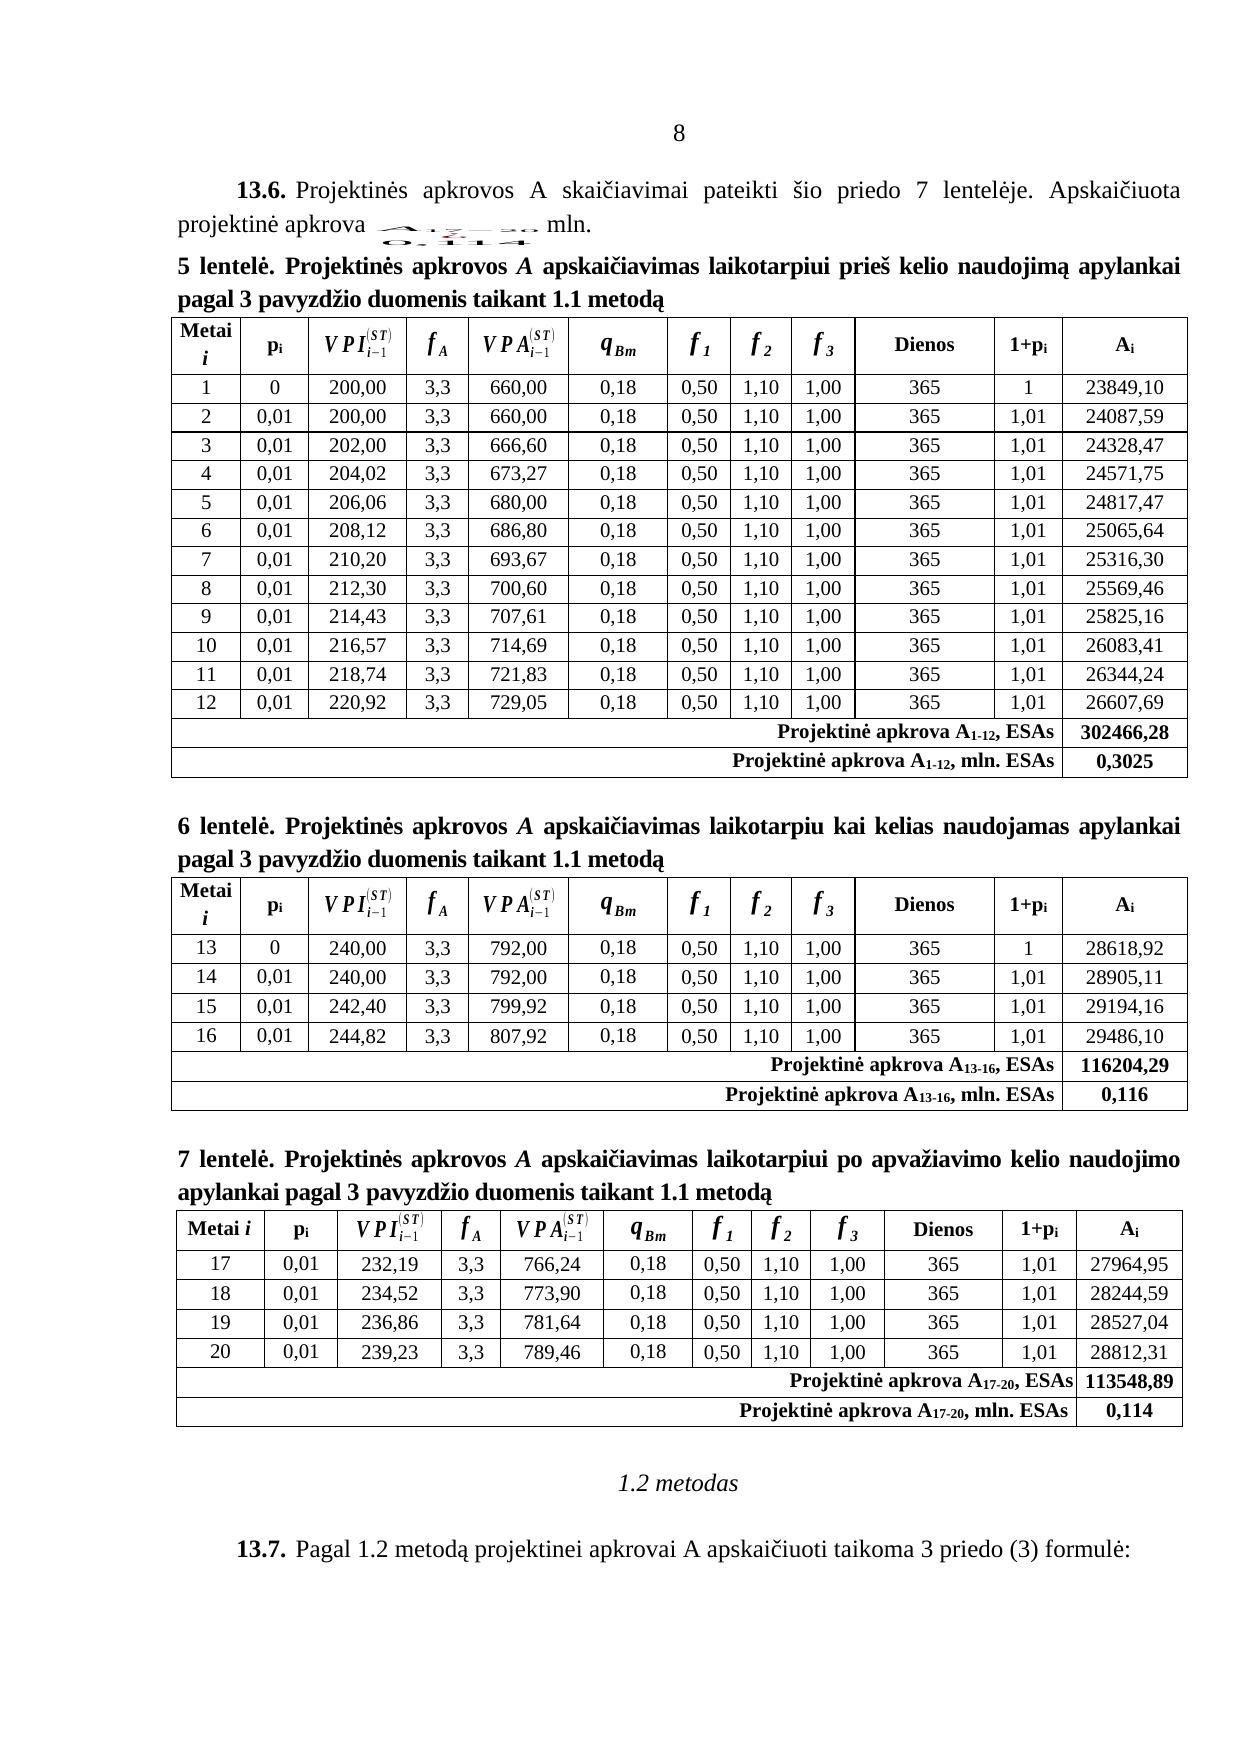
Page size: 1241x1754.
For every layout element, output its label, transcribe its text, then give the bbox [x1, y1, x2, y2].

table_cell 0,50 [668, 690, 730, 718]
table_cell Projektinė apkrova A17-20, mln. ESAs [177, 1398, 1076, 1426]
table_header 1+pi [1003, 1211, 1076, 1250]
table_cell 28812,31 [1077, 1339, 1182, 1367]
text 6 lentelė. Projektinės apkrovos A apskaičiavimas laikotarpiu kai kelias naudojamas apylankai pagal 3 pavyzdžio duomenis taikant 1.1 metodą [177, 811, 1181, 872]
table_cell Projektinė apkrova A13-16, mln. ESAs [172, 1082, 1062, 1110]
table_cell 365 [856, 633, 994, 661]
table_cell 24328,47 [1063, 433, 1187, 460]
table_cell 214,43 [309, 604, 406, 632]
table_cell 0,18 [569, 433, 667, 460]
table_cell 0,50 [668, 576, 730, 603]
table_cell 1,01 [995, 633, 1062, 661]
table_cell 232,19 [338, 1251, 441, 1279]
table_header [731, 318, 791, 374]
table_cell 1,00 [792, 547, 854, 575]
table_cell 1,01 [995, 404, 1062, 431]
table_cell 0,50 [668, 994, 730, 1022]
table_cell 3,3 [407, 604, 468, 632]
table_cell 28527,04 [1077, 1310, 1182, 1338]
table_header [693, 1211, 751, 1250]
table_cell 365 [856, 461, 994, 489]
table_cell 208,12 [309, 519, 406, 546]
table_cell 0,18 [569, 994, 667, 1022]
table_cell 714,69 [469, 633, 568, 661]
table_cell 0,50 [668, 547, 730, 575]
table_cell 1,10 [731, 690, 791, 718]
table_cell 0,01 [241, 547, 308, 575]
table_cell 1,10 [731, 604, 791, 632]
table_cell 365 [885, 1280, 1002, 1308]
table_cell 25316,30 [1063, 547, 1187, 575]
table_cell 1,01 [995, 461, 1062, 489]
table_cell 0,116 [1063, 1082, 1187, 1110]
text 13.6. Projektinės apkrovos A skaičiavimai pateikti šio priedo 7 lentelėje. Apskaičiuota projektinė apkrova mln. [177, 176, 1181, 247]
table_cell 1,10 [731, 547, 791, 575]
table_cell 1,01 [995, 1023, 1062, 1051]
table_cell 29486,10 [1063, 1023, 1187, 1051]
table_cell 1,00 [792, 662, 854, 689]
table_cell 239,23 [338, 1339, 441, 1367]
table_cell 1,01 [995, 690, 1062, 718]
table_cell 0,50 [668, 461, 730, 489]
table_cell 10 [172, 633, 240, 661]
table_cell 0,01 [265, 1251, 337, 1279]
table_cell 4 [172, 461, 240, 489]
table_header [668, 878, 730, 934]
table_cell 0,01 [241, 964, 308, 992]
table_cell 3,3 [407, 576, 468, 603]
table_cell 3,3 [442, 1280, 500, 1308]
table_cell 0,50 [668, 604, 730, 632]
table_cell 799,92 [469, 994, 568, 1022]
table_cell 220,92 [309, 690, 406, 718]
table_cell 1,00 [792, 690, 854, 718]
table_cell 1,10 [731, 662, 791, 689]
table_cell 1,10 [731, 461, 791, 489]
table_cell Projektinė apkrova A1-12, ESAs [172, 719, 1062, 747]
table_header Dienos [856, 318, 994, 374]
table_cell 1,10 [752, 1339, 810, 1367]
table_cell 1,01 [1003, 1251, 1076, 1279]
table_cell 20 [177, 1339, 264, 1367]
table_cell 9 [172, 604, 240, 632]
table_header [501, 1211, 603, 1250]
table_cell 721,83 [469, 662, 568, 689]
table_cell 365 [856, 994, 994, 1022]
table_cell 0,50 [693, 1310, 751, 1338]
table_cell 1,10 [731, 404, 791, 431]
table_cell 3,3 [407, 935, 468, 963]
table_cell 28905,11 [1063, 964, 1187, 992]
table_header pi [265, 1211, 337, 1250]
table_cell 1,00 [792, 633, 854, 661]
table_cell 200,00 [309, 404, 406, 431]
table_cell 3,3 [407, 490, 468, 517]
table_cell 1,00 [792, 1023, 854, 1051]
table_cell 807,92 [469, 1023, 568, 1051]
table_cell 28244,59 [1077, 1280, 1182, 1308]
table_cell 0,18 [569, 604, 667, 632]
table_cell 700,60 [469, 576, 568, 603]
table_cell 707,61 [469, 604, 568, 632]
table_cell 3,3 [407, 994, 468, 1022]
text 5 lentelė. Projektinės apkrovos A apskaičiavimas laikotarpiui prieš kelio naudojimą apylankai pagal 3 pavyzdžio duomenis taikant 1.1 metodą [177, 251, 1181, 313]
table_header [569, 318, 667, 374]
table_cell 1,10 [731, 375, 791, 403]
table_cell 0,50 [668, 433, 730, 460]
table_cell 1 [172, 375, 240, 403]
table_cell 244,82 [309, 1023, 406, 1051]
table_cell 3,3 [442, 1339, 500, 1367]
table_header 1+pi [995, 878, 1062, 934]
table_cell 240,00 [309, 964, 406, 992]
table_cell 1,00 [792, 433, 854, 460]
table_cell 0,01 [241, 994, 308, 1022]
table_cell 693,67 [469, 547, 568, 575]
table_cell 1,00 [792, 994, 854, 1022]
table_cell 234,52 [338, 1280, 441, 1308]
table_header [731, 878, 791, 934]
table_cell 25569,46 [1063, 576, 1187, 603]
table_header [407, 318, 468, 374]
text 1.2 metodas [177, 1468, 1181, 1497]
table_cell 1,10 [731, 519, 791, 546]
table_header [338, 1211, 441, 1250]
table_cell 0,01 [241, 690, 308, 718]
table_cell 210,20 [309, 547, 406, 575]
table_cell 0,18 [604, 1280, 692, 1308]
table_cell 216,57 [309, 633, 406, 661]
table_cell 0,18 [569, 461, 667, 489]
table_header Metai i [172, 318, 240, 374]
table_cell 0,50 [668, 404, 730, 431]
table_cell 7 [172, 547, 240, 575]
table_header [407, 878, 468, 934]
table_cell 365 [885, 1251, 1002, 1279]
table_cell 16 [172, 1023, 240, 1051]
table_cell 0,01 [241, 604, 308, 632]
table_cell 0,01 [241, 662, 308, 689]
table_cell 26083,41 [1063, 633, 1187, 661]
table_cell 1,01 [995, 964, 1062, 992]
table_cell 23849,10 [1063, 375, 1187, 403]
table_cell 1,00 [792, 375, 854, 403]
table_cell 236,86 [338, 1310, 441, 1338]
table_cell 14 [172, 964, 240, 992]
table_cell 1 [995, 375, 1062, 403]
table_header [752, 1211, 810, 1250]
table_cell 206,06 [309, 490, 406, 517]
table_cell 3,3 [407, 404, 468, 431]
table_cell 2 [172, 404, 240, 431]
table_cell 6 [172, 519, 240, 546]
table_cell Projektinė apkrova A1-12, mln. ESAs [172, 748, 1062, 777]
table_header Metai i [177, 1211, 264, 1250]
table_header [668, 318, 730, 374]
table_cell 0,50 [693, 1280, 751, 1308]
table_cell 204,02 [309, 461, 406, 489]
table_cell 0,01 [241, 433, 308, 460]
table_cell 365 [856, 547, 994, 575]
table_cell 3,3 [407, 690, 468, 718]
table_header [811, 1211, 884, 1250]
table_cell 0,50 [668, 935, 730, 963]
table_cell 365 [856, 375, 994, 403]
table_cell 25825,16 [1063, 604, 1187, 632]
table_cell 1,01 [995, 547, 1062, 575]
table_cell 242,40 [309, 994, 406, 1022]
table_cell 24817,47 [1063, 490, 1187, 517]
table_cell 29194,16 [1063, 994, 1187, 1022]
table_cell 1,10 [731, 994, 791, 1022]
table_cell 1,00 [792, 490, 854, 517]
table_cell 766,24 [501, 1251, 603, 1279]
table_cell 3,3 [407, 662, 468, 689]
table_cell 3,3 [407, 964, 468, 992]
table_cell 3,3 [407, 547, 468, 575]
table_cell 1,10 [731, 964, 791, 992]
table_cell 660,00 [469, 375, 568, 403]
table_header [442, 1211, 500, 1250]
table_cell 0,18 [569, 519, 667, 546]
table_cell 773,90 [501, 1280, 603, 1308]
table_cell 0,01 [241, 633, 308, 661]
table_cell 28618,92 [1063, 935, 1187, 963]
table_cell 1,00 [792, 404, 854, 431]
table_header [569, 878, 667, 934]
table_cell 0,18 [569, 404, 667, 431]
table_cell 781,64 [501, 1310, 603, 1338]
table_cell 12 [172, 690, 240, 718]
table_cell 0,18 [569, 576, 667, 603]
table_cell 1,01 [1003, 1339, 1076, 1367]
table_cell 0,18 [569, 690, 667, 718]
table_cell 0,50 [668, 662, 730, 689]
table_cell 1,01 [995, 994, 1062, 1022]
table_cell 0,01 [265, 1280, 337, 1308]
table_cell 729,05 [469, 690, 568, 718]
table_cell 1,10 [731, 935, 791, 963]
table_cell 365 [856, 662, 994, 689]
table_cell 365 [856, 404, 994, 431]
table_cell 0,01 [241, 461, 308, 489]
table_cell 113548,89 [1077, 1368, 1182, 1397]
table_cell 1,10 [731, 576, 791, 603]
table_cell 3,3 [407, 519, 468, 546]
table_cell 0,50 [668, 633, 730, 661]
table_cell 0,18 [569, 375, 667, 403]
table_cell 3,3 [407, 433, 468, 460]
table_cell 1,00 [792, 935, 854, 963]
table_cell 0,01 [241, 1023, 308, 1051]
table_cell 1,00 [811, 1339, 884, 1367]
table_cell 0,18 [569, 935, 667, 963]
table_cell 0 [241, 375, 308, 403]
table_cell Projektinė apkrova A17-20, ESAs [177, 1368, 1076, 1397]
table_cell 1,00 [792, 604, 854, 632]
table_cell 365 [856, 935, 994, 963]
table_cell 1,10 [731, 490, 791, 517]
table_cell 0,01 [241, 404, 308, 431]
table_cell 0,01 [241, 490, 308, 517]
table_cell 1,00 [792, 576, 854, 603]
table_cell 686,80 [469, 519, 568, 546]
table_cell 0,3025 [1063, 748, 1187, 777]
table_cell 0,18 [604, 1310, 692, 1338]
table_cell 1,10 [752, 1310, 810, 1338]
table_cell 1,01 [995, 576, 1062, 603]
table_cell 789,46 [501, 1339, 603, 1367]
table_cell 1,01 [1003, 1280, 1076, 1308]
table_cell 792,00 [469, 964, 568, 992]
table_cell 24087,59 [1063, 404, 1187, 431]
table_header pi [241, 318, 308, 374]
table_cell 240,00 [309, 935, 406, 963]
table_cell 0,01 [265, 1310, 337, 1338]
table_cell 116204,29 [1063, 1052, 1187, 1081]
table_header [469, 318, 568, 374]
table_cell 0,50 [668, 519, 730, 546]
table_header [604, 1211, 692, 1250]
table_cell 1,01 [995, 662, 1062, 689]
table_cell 3,3 [407, 633, 468, 661]
table_cell 365 [856, 1023, 994, 1051]
table_header [469, 878, 568, 934]
table_cell 0,50 [668, 490, 730, 517]
table_header Ai [1063, 318, 1187, 374]
table_cell 0,50 [668, 1023, 730, 1051]
table_cell 13 [172, 935, 240, 963]
table_cell 3 [172, 433, 240, 460]
table_cell 365 [856, 490, 994, 517]
table_cell 0,01 [241, 576, 308, 603]
table_cell 0,18 [569, 1023, 667, 1051]
table_header Dienos [856, 878, 994, 934]
text 13.7. Pagal 1.2 metodą projektinei apkrovai A apskaičiuoti taikoma 3 priedo (3) formulė: [177, 1534, 1181, 1563]
table_cell 11 [172, 662, 240, 689]
table_cell 0,50 [668, 964, 730, 992]
table_header pi [241, 878, 308, 934]
table_cell 0,18 [569, 547, 667, 575]
table_cell 1,00 [792, 519, 854, 546]
table_cell 0,50 [693, 1339, 751, 1367]
table_cell 0,114 [1077, 1398, 1182, 1426]
table_cell 17 [177, 1251, 264, 1279]
table_cell 0 [241, 935, 308, 963]
table_cell 202,00 [309, 433, 406, 460]
table_cell 0,50 [668, 375, 730, 403]
table_cell 1,01 [995, 433, 1062, 460]
table_cell 18 [177, 1280, 264, 1308]
table_cell 27964,95 [1077, 1251, 1182, 1279]
table_cell 8 [172, 576, 240, 603]
table_cell 3,3 [407, 375, 468, 403]
table_cell 666,60 [469, 433, 568, 460]
table_cell 1 [995, 935, 1062, 963]
table_cell 0,01 [265, 1339, 337, 1367]
table_header Ai [1063, 878, 1187, 934]
table_cell 5 [172, 490, 240, 517]
table_cell 365 [885, 1310, 1002, 1338]
table_cell 1,00 [811, 1251, 884, 1279]
table_cell 1,00 [811, 1310, 884, 1338]
table_header [309, 318, 406, 374]
table_header [792, 318, 854, 374]
table_header [309, 878, 406, 934]
table_cell 3,3 [407, 1023, 468, 1051]
table_cell 1,00 [792, 461, 854, 489]
table_cell 26344,24 [1063, 662, 1187, 689]
table_cell 1,01 [1003, 1310, 1076, 1338]
table_cell 302466,28 [1063, 719, 1187, 747]
table_cell 0,01 [241, 519, 308, 546]
table_cell 1,01 [995, 490, 1062, 517]
table_cell 0,18 [569, 662, 667, 689]
table_cell 218,74 [309, 662, 406, 689]
table_cell 1,01 [995, 519, 1062, 546]
table_cell 0,18 [569, 633, 667, 661]
table_cell 19 [177, 1310, 264, 1338]
table_cell 792,00 [469, 935, 568, 963]
table_cell 15 [172, 994, 240, 1022]
table_header Dienos [885, 1211, 1002, 1250]
table_cell 365 [856, 519, 994, 546]
table_cell 680,00 [469, 490, 568, 517]
table_cell 1,00 [811, 1280, 884, 1308]
table_cell 1,01 [995, 604, 1062, 632]
table_cell 673,27 [469, 461, 568, 489]
table_header [792, 878, 854, 934]
table_cell 0,18 [569, 490, 667, 517]
table_cell 660,00 [469, 404, 568, 431]
table_cell 0,50 [693, 1251, 751, 1279]
table_cell 3,3 [442, 1310, 500, 1338]
table_header Ai [1077, 1211, 1182, 1250]
table_cell 0,18 [604, 1339, 692, 1367]
table_cell 1,10 [731, 433, 791, 460]
table_cell 0,18 [569, 964, 667, 992]
table_cell 3,3 [442, 1251, 500, 1279]
table_cell 1,10 [731, 1023, 791, 1051]
table_cell 212,30 [309, 576, 406, 603]
table_cell 365 [856, 433, 994, 460]
text 7 lentelė. Projektinės apkrovos A apskaičiavimas laikotarpiui po apvažiavimo kelio naudojimo apylankai pagal 3 pavyzdžio duomenis taikant 1.1 metodą [177, 1144, 1181, 1206]
table_cell 365 [856, 964, 994, 992]
table_cell 24571,75 [1063, 461, 1187, 489]
table_cell 365 [856, 604, 994, 632]
table_cell 26607,69 [1063, 690, 1187, 718]
table_cell 1,10 [731, 633, 791, 661]
table_cell 365 [856, 576, 994, 603]
table_cell Projektinė apkrova A13-16, ESAs [172, 1052, 1062, 1081]
table_header 1+pi [995, 318, 1062, 374]
table_cell 365 [885, 1339, 1002, 1367]
table_cell 365 [856, 690, 994, 718]
table_cell 1,10 [752, 1280, 810, 1308]
table_cell 0,18 [604, 1251, 692, 1279]
table_header Metai i [172, 878, 240, 934]
table_cell 200,00 [309, 375, 406, 403]
table_cell 1,00 [792, 964, 854, 992]
table_cell 25065,64 [1063, 519, 1187, 546]
table_cell 3,3 [407, 461, 468, 489]
table_cell 1,10 [752, 1251, 810, 1279]
